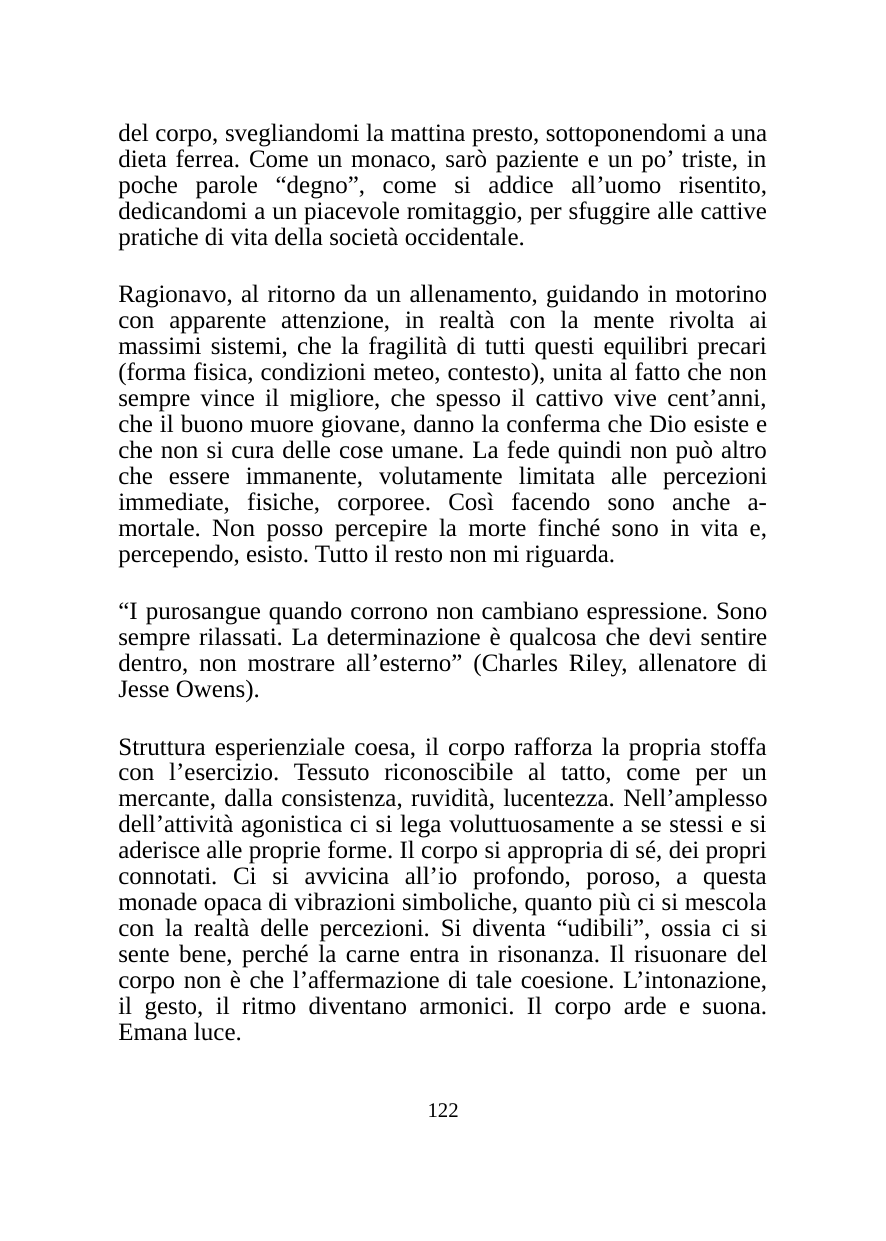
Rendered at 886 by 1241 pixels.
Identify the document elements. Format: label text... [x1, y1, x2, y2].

text “I purosangue quando corrono non cambiano espressione. Sono sempre rilassati. La determinazione è qualcosa che devi sentire dentro, non mostrare all’esterno” (Charles Riley, allenatore di Jesse Owens). [118, 596, 768, 703]
text Ragionavo, al ritorno da un allenamento, guidando in motorino con apparente attenzione, in realtà con la mente rivolta ai massimi sistemi, che la fragilità di tutti questi equilibri precari (forma fisica, condizioni meteo, contesto), unita al fatto che non sempre vince il migliore, che spesso il cattivo vive cent’anni, che il buono muore giovane, danno la conferma che Dio esiste e che non si cura delle cose umane. La fede quindi non può altro che essere immanente, volutamente limitata alle percezioni immediate, fisiche, corporee. Così facendo sono anche a-mortale. Non posso percepire la morte finché sono in vita e, percependo, esisto. Tutto il resto non mi riguarda. [118, 279, 768, 567]
text del corpo, svegliandomi la mattina presto, sottoponendomi a una dieta ferrea. Come un monaco, sarò paziente e un po’ triste, in poche parole “degno”, come si addice all’uomo risentito, dedicandomi a un piacevole romitaggio, per sfuggire alle cattive pratiche di vita della società occidentale. [118, 118, 768, 251]
text Struttura esperienziale coesa, il corpo rafforza la propria stoffa con l’esercizio. Tessuto riconoscibile al tatto, come per un mercante, dalla consistenza, ruvidità, lucentezza. Nell’amplesso dell’attività agonistica ci si lega voluttuosamente a se stessi e si aderisce alle proprie forme. Il corpo si appropria di sé, dei propri connotati. Ci si avvicina all’io profondo, poroso, a questa monade opaca di vibrazioni simboliche, quanto più ci si mescola con la realtà delle percezioni. Si diventa “udibili”, ossia ci si sente bene, perché la carne entra in risonanza. Il risuonare del corpo non è che l’affermazione di tale coesione. L’intonazione, il gesto, il ritmo diventano armonici. Il corpo arde e suona. Emana luce. [118, 732, 768, 1046]
